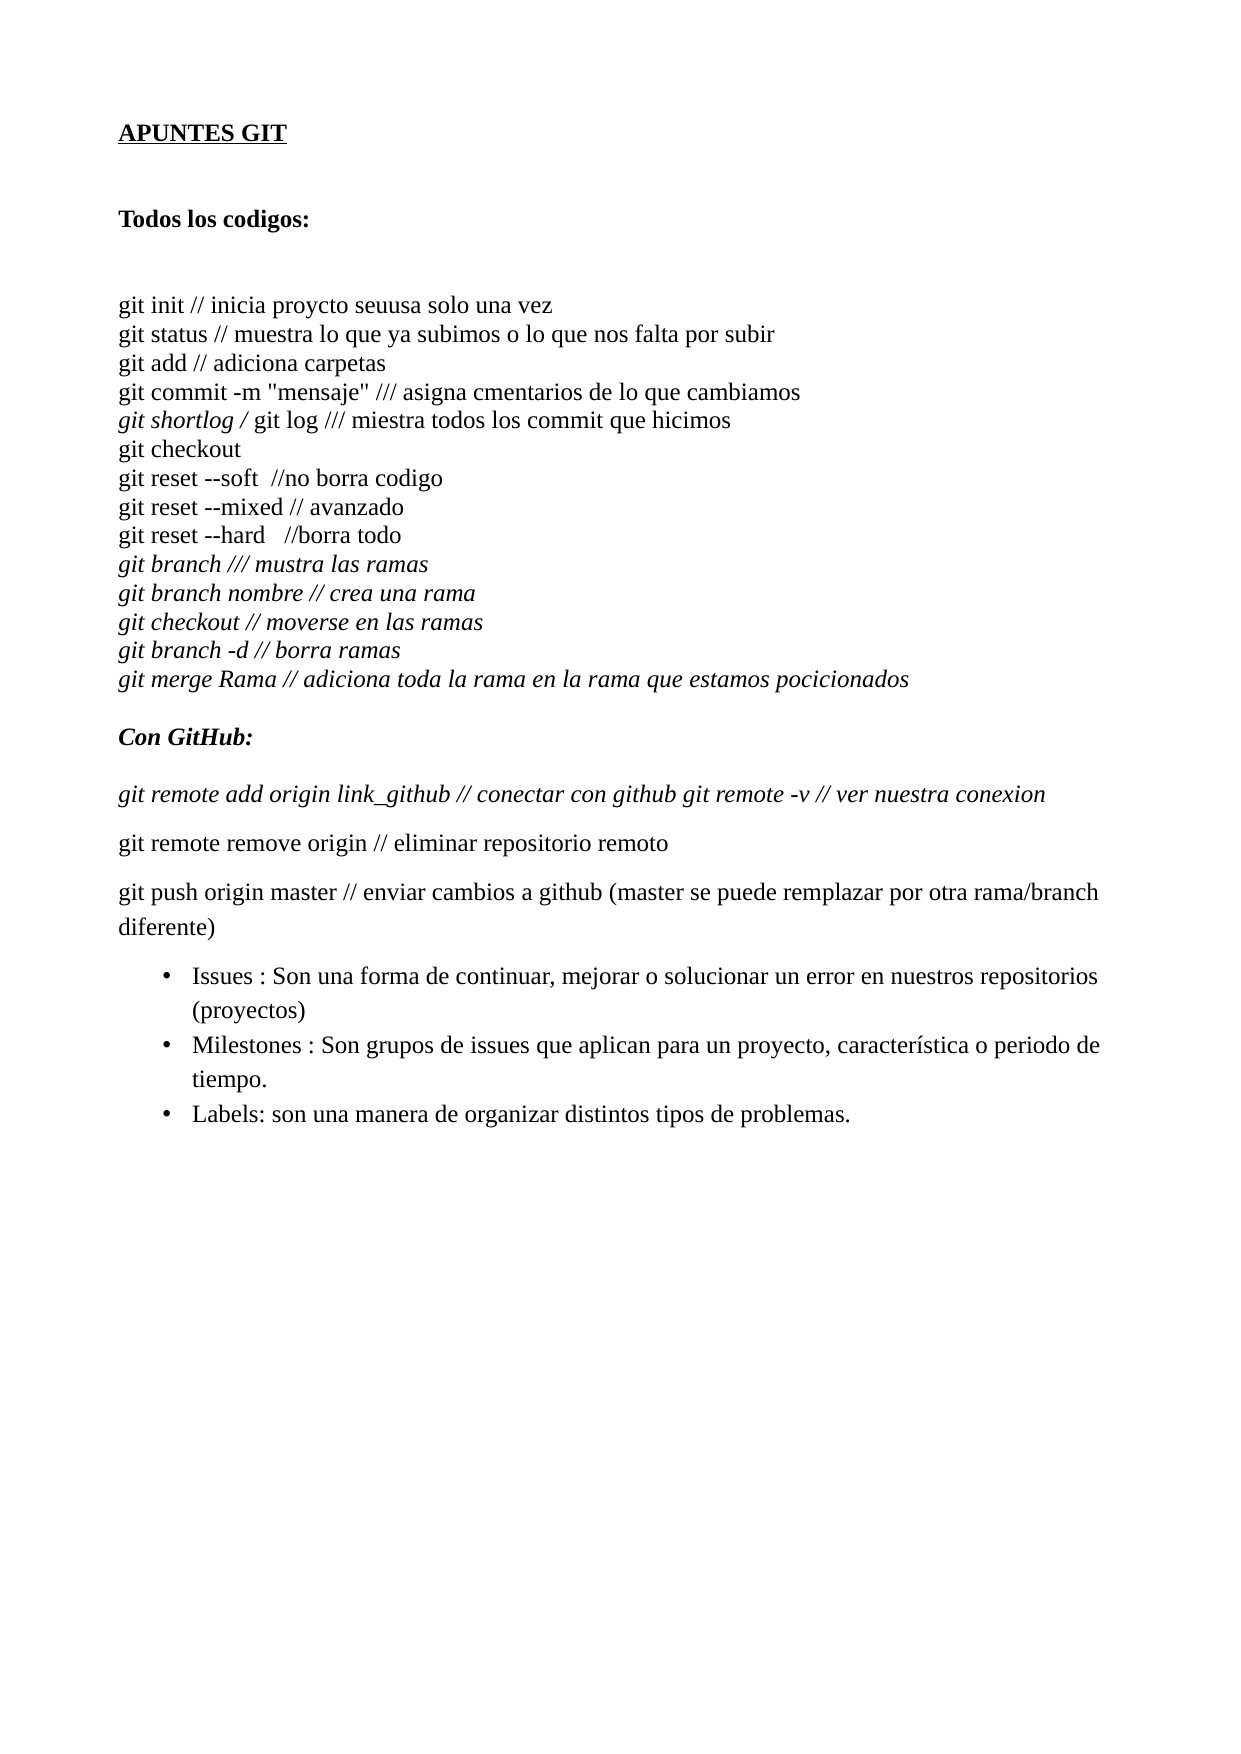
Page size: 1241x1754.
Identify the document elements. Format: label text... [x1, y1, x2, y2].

text Todos los codigos: git init // inicia proycto seuusa solo una vez git status // muestra lo que ya subimos o lo que nos falta por subir git add // adiciona carpetas git commit -m "mensaje" /// asigna cmentarios de lo que cambiamos git shortlog / git log /// miestra todos los commit que hicimos git checkout git reset --soft //no borra codigo git reset --mixed // avanzado git reset --hard //borra todo [118, 204, 1122, 549]
text git branch /// mustra las ramas git branch nombre // crea una rama git checkout // moverse en las ramas git branch -d // borra ramas git merge Rama // adiciona toda la rama en la rama que estamos pocicionados [118, 549, 1122, 693]
list Labels: son una manera de organizar distintos tipos de problemas. [162, 1099, 1122, 1128]
text Con GitHub: [118, 722, 1122, 751]
list Issues : Son una forma de continuar, mejorar o solucionar un error en nuestros repositorios (proyectos) [162, 961, 1122, 1024]
text APUNTES GIT [118, 118, 1122, 147]
text git push origin master // enviar cambios a github (master se puede remplazar por otra rama/branch diferente) [118, 877, 1122, 941]
list Milestones : Son grupos de issues que aplican para un proyecto, característica o periodo de tiempo. [162, 1030, 1122, 1093]
text git remote add origin link_github // conectar con github git remote -v // ver nuestra conexion [118, 779, 1122, 808]
text git remote remove origin // eliminar repositorio remoto [118, 828, 1122, 857]
